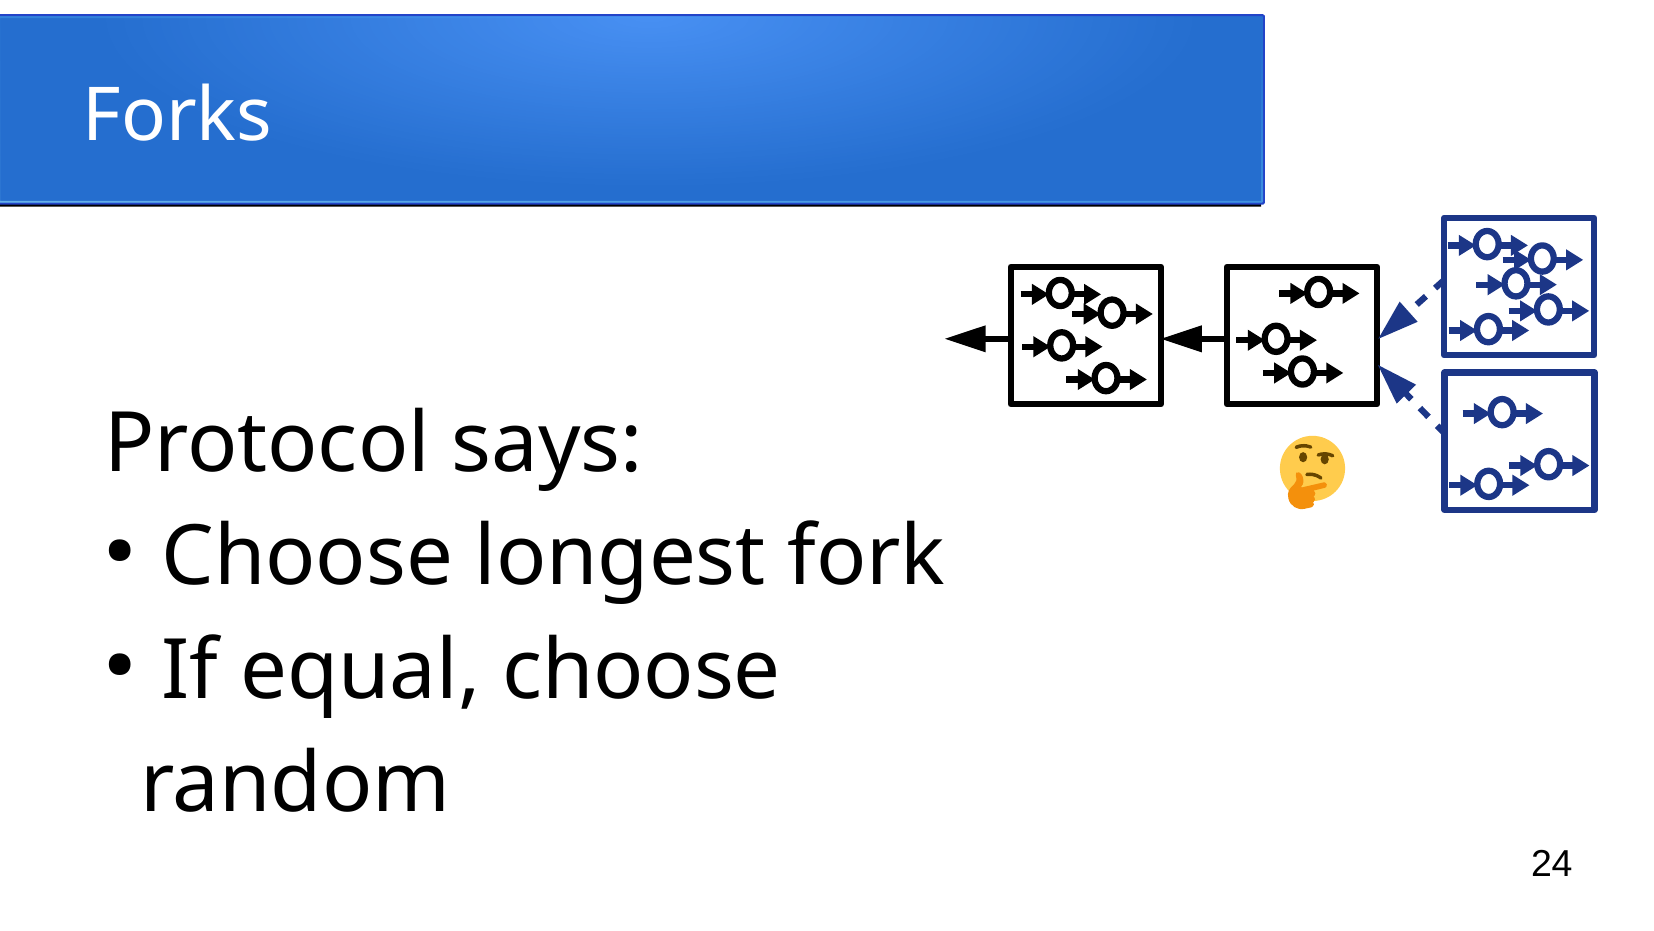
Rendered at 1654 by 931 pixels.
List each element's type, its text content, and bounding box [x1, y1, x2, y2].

title Forks [82, 35, 1235, 189]
picture [1275, 435, 1351, 511]
text_box Protocol says: Choose longest fork If equal, choose random [90, 375, 1111, 751]
